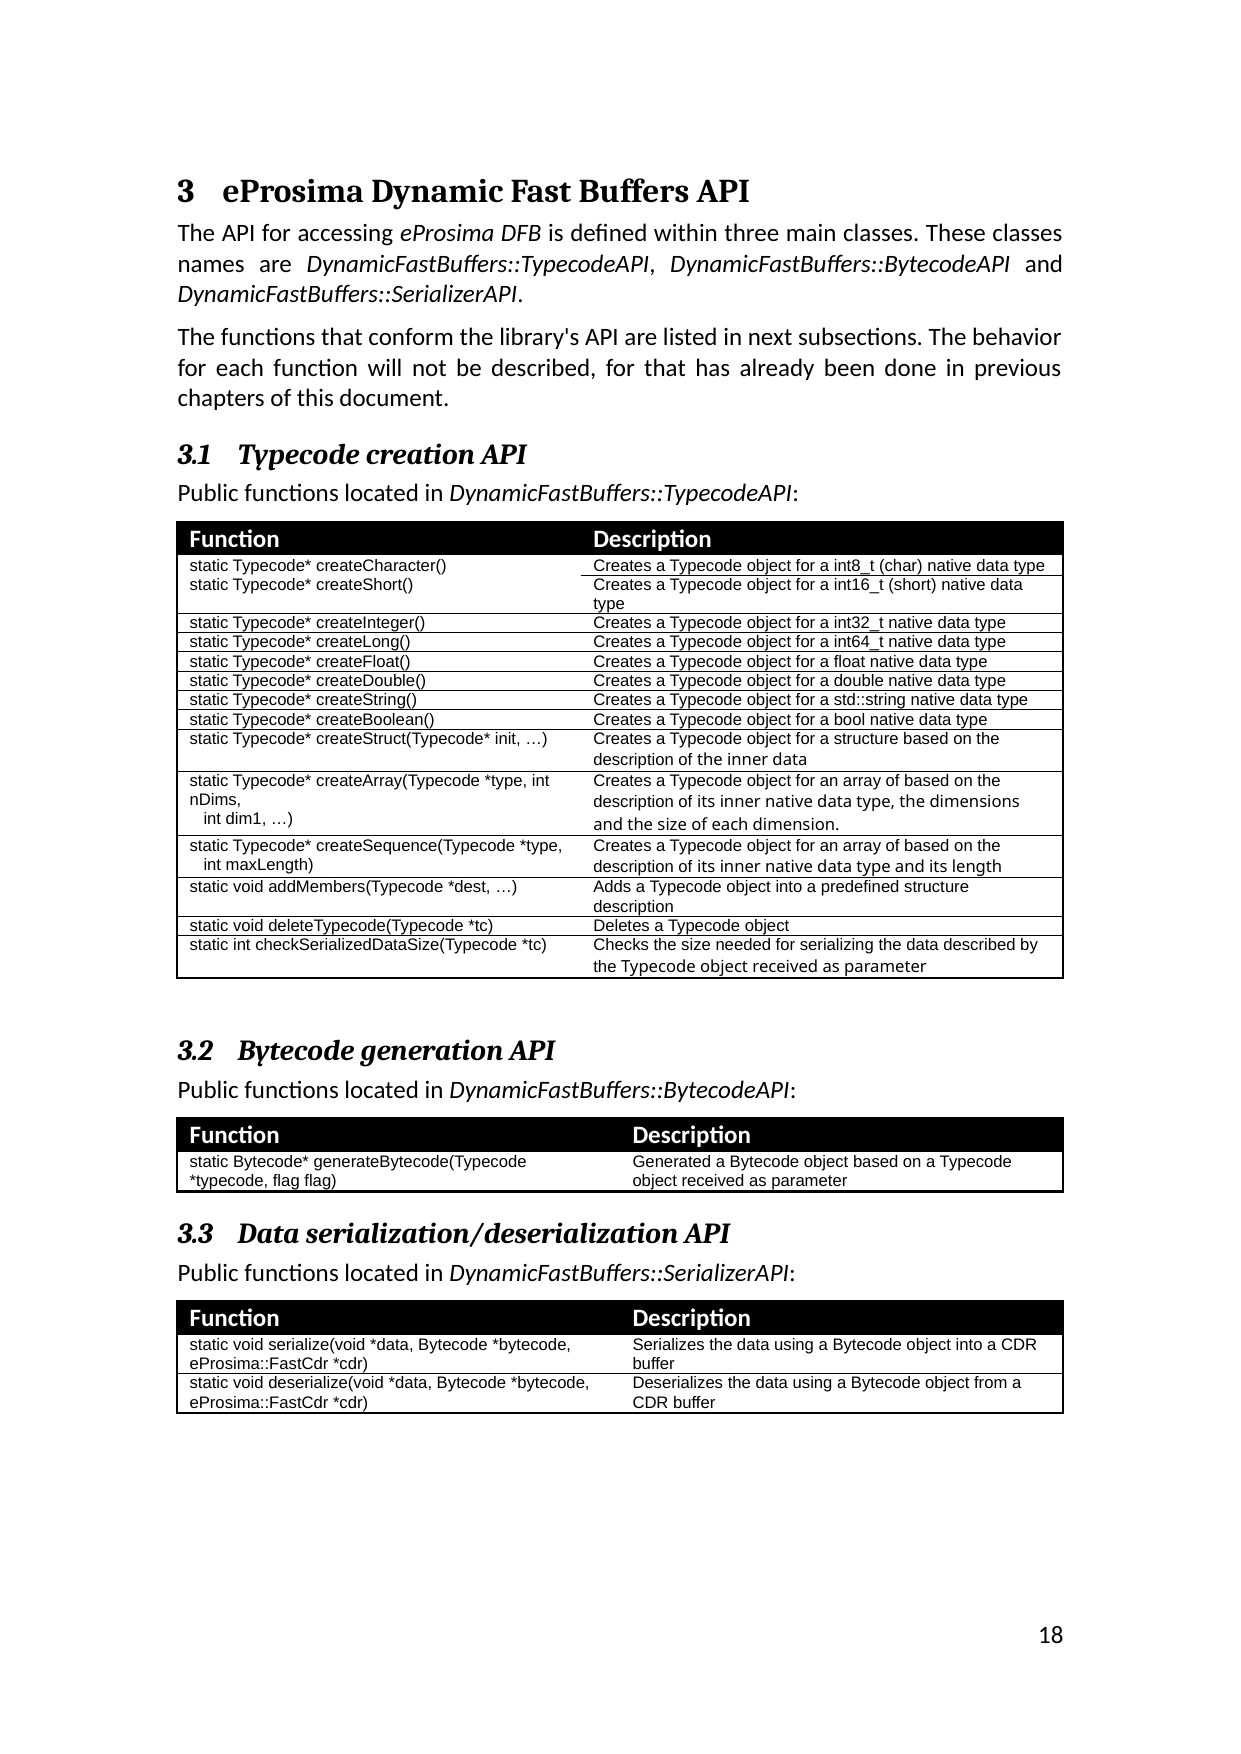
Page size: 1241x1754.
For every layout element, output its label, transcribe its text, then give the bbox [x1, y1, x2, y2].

table_cell Creates a Typecode object for an array of based on the description of its inner native data type, the dimensions and the size of each dimension. [581, 772, 1062, 835]
table_cell static Typecode* createDouble() [178, 672, 581, 690]
text Public functions located in DynamicFastBuffers::SerializerAPI: [177, 1257, 1063, 1288]
table_header Description [621, 1302, 1062, 1333]
table_cell static Typecode* createStruct(Typecode* init, …) [178, 730, 581, 771]
table_cell static Bytecode* generateBytecode(Typecode *typecode, flag flag) [178, 1152, 620, 1190]
table_cell static Typecode* createCharacter() [178, 555, 581, 574]
subtitle eProsima Dynamic Fast Buffers API [177, 173, 1063, 211]
table_cell Checks the size needed for serializing the data described by the Typecode object received as parameter [581, 936, 1062, 977]
table_cell Creates a Typecode object for a structure based on the description of the inner data [581, 730, 1062, 771]
table_header Function [178, 1119, 619, 1150]
table_cell Deletes a Typecode object [581, 917, 1062, 935]
table_cell static Typecode* createArray(Typecode *type, int nDims, int dim1, …) [178, 772, 581, 835]
table_cell Creates a Typecode object for a double native data type [581, 672, 1062, 690]
table_cell Creates a Typecode object for a int16_t (short) native data type [581, 576, 1062, 613]
table_cell Generated a Bytecode object based on a Typecode object received as parameter [620, 1152, 1062, 1190]
text The functions that conform the library's API are listed in next subsections. The behavior for each function will not be described, for that has already been done in previous chapters of this document. [177, 321, 1063, 413]
table_cell Adds a Typecode object into a predefined structure description [581, 878, 1062, 916]
text The API for accessing eProsima DFB is defined within three main classes. These classes names are DynamicFastBuffers::TypecodeAPI, DynamicFastBuffers::BytecodeAPI and DynamicFastBuffers::SerializerAPI. [177, 217, 1063, 309]
table_cell static void deserialize(void *data, Bytecode *bytecode, eProsima::FastCdr *cdr) [178, 1374, 620, 1412]
table_header Description [621, 1119, 1062, 1150]
table_cell static void serialize(void *data, Bytecode *bytecode, eProsima::FastCdr *cdr) [178, 1335, 620, 1373]
table_cell Creates a Typecode object for a bool native data type [581, 710, 1062, 728]
table_cell static Typecode* createBoolean() [178, 710, 581, 728]
table_cell Creates a Typecode object for an array of based on the description of its inner native data type and its length [581, 836, 1062, 877]
table_cell static Typecode* createString() [178, 691, 581, 709]
table_cell Serializes the data using a Bytecode object into a CDR buffer [620, 1335, 1062, 1373]
table_cell static Typecode* createLong() [178, 633, 581, 651]
table_cell static Typecode* createSequence(Typecode *type, int maxLength) [178, 836, 581, 877]
table_header Description [582, 523, 1062, 553]
table_cell static Typecode* createShort() [178, 575, 581, 613]
subtitle Bytecode generation API [177, 1034, 1063, 1068]
subtitle Typecode creation API [177, 438, 1063, 471]
table_cell static Typecode* createInteger() [178, 614, 581, 632]
table_cell Creates a Typecode object for a std::string native data type [581, 691, 1062, 709]
table_header Function [178, 1302, 619, 1333]
table_header Function [178, 523, 580, 553]
table_cell static void addMembers(Typecode *dest, …) [178, 878, 581, 916]
table_cell Creates a Typecode object for a int32_t native data type [581, 614, 1062, 632]
subtitle Data serialization/deserialization API [177, 1217, 1063, 1251]
table_cell Creates a Typecode object for a float native data type [581, 652, 1062, 671]
table_cell static Typecode* createFloat() [178, 652, 581, 671]
table_cell static void deleteTypecode(Typecode *tc) [178, 917, 581, 935]
table_cell Creates a Typecode object for a int8_t (char) native data type [581, 555, 1062, 574]
text Public functions located in DynamicFastBuffers::BytecodeAPI: [177, 1074, 1063, 1105]
table_cell Creates a Typecode object for a int64_t native data type [581, 633, 1062, 651]
table_cell static int checkSerializedDataSize(Typecode *tc) [178, 936, 581, 977]
text Public functions located in DynamicFastBuffers::TypecodeAPI: [177, 478, 1063, 508]
table_cell Deserializes the data using a Bytecode object from a CDR buffer [620, 1374, 1062, 1412]
